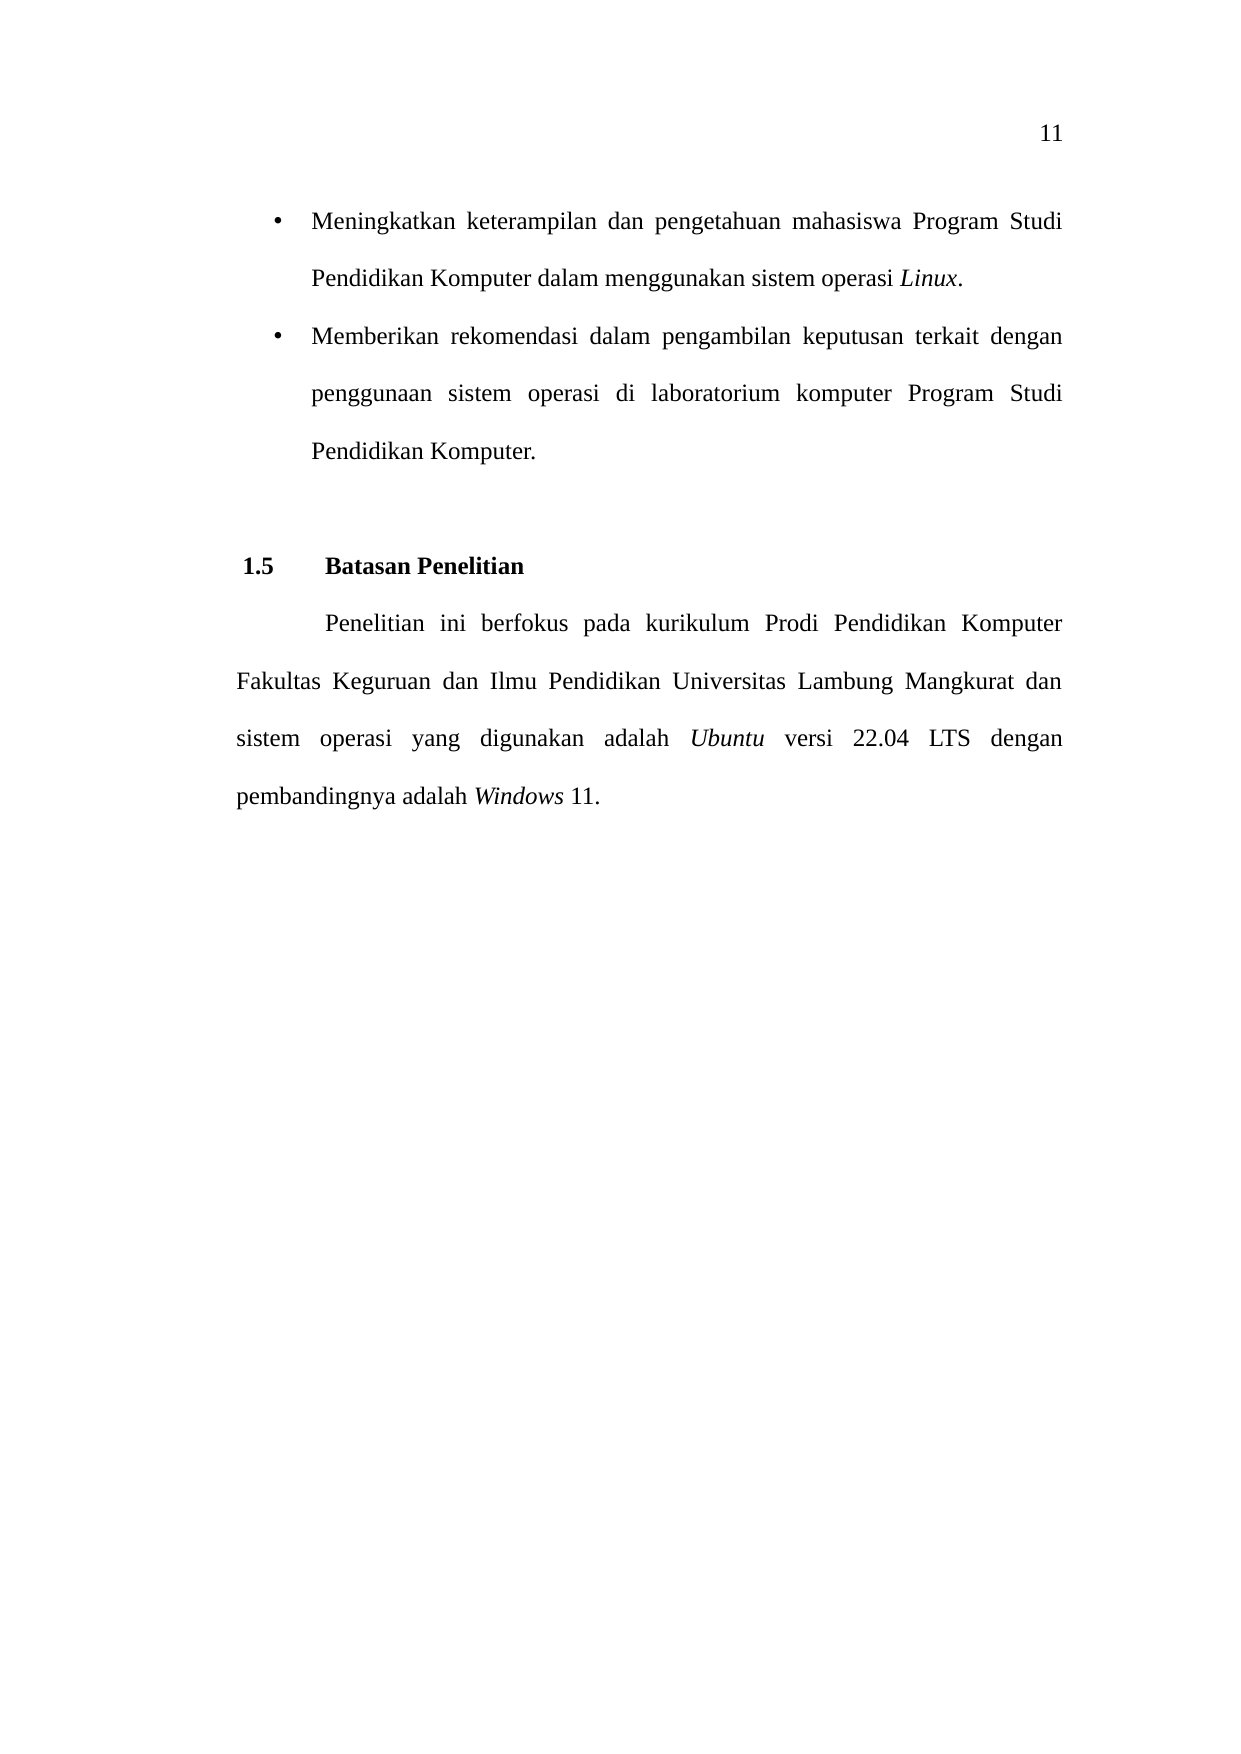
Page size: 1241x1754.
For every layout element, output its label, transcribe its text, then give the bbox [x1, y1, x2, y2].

list Meningkatkan keterampilan dan pengetahuan mahasiswa Program Studi Pendidikan Komputer dalam menggunakan sistem operasi Linux. [274, 206, 1063, 292]
text Penelitian ini berfokus pada kurikulum Prodi Pendidikan Komputer Fakultas Keguruan dan Ilmu Pendidikan Universitas Lambung Mangkurat dan sistem operasi yang digunakan adalah Ubuntu versi 22.04 LTS dengan pembandingnya adalah Windows 11. [236, 608, 1063, 810]
subtitle Batasan Penelitian [236, 551, 1063, 580]
list Memberikan rekomendasi dalam pengambilan keputusan terkait dengan penggunaan sistem operasi di laboratorium komputer Program Studi Pendidikan Komputer. [274, 321, 1063, 465]
